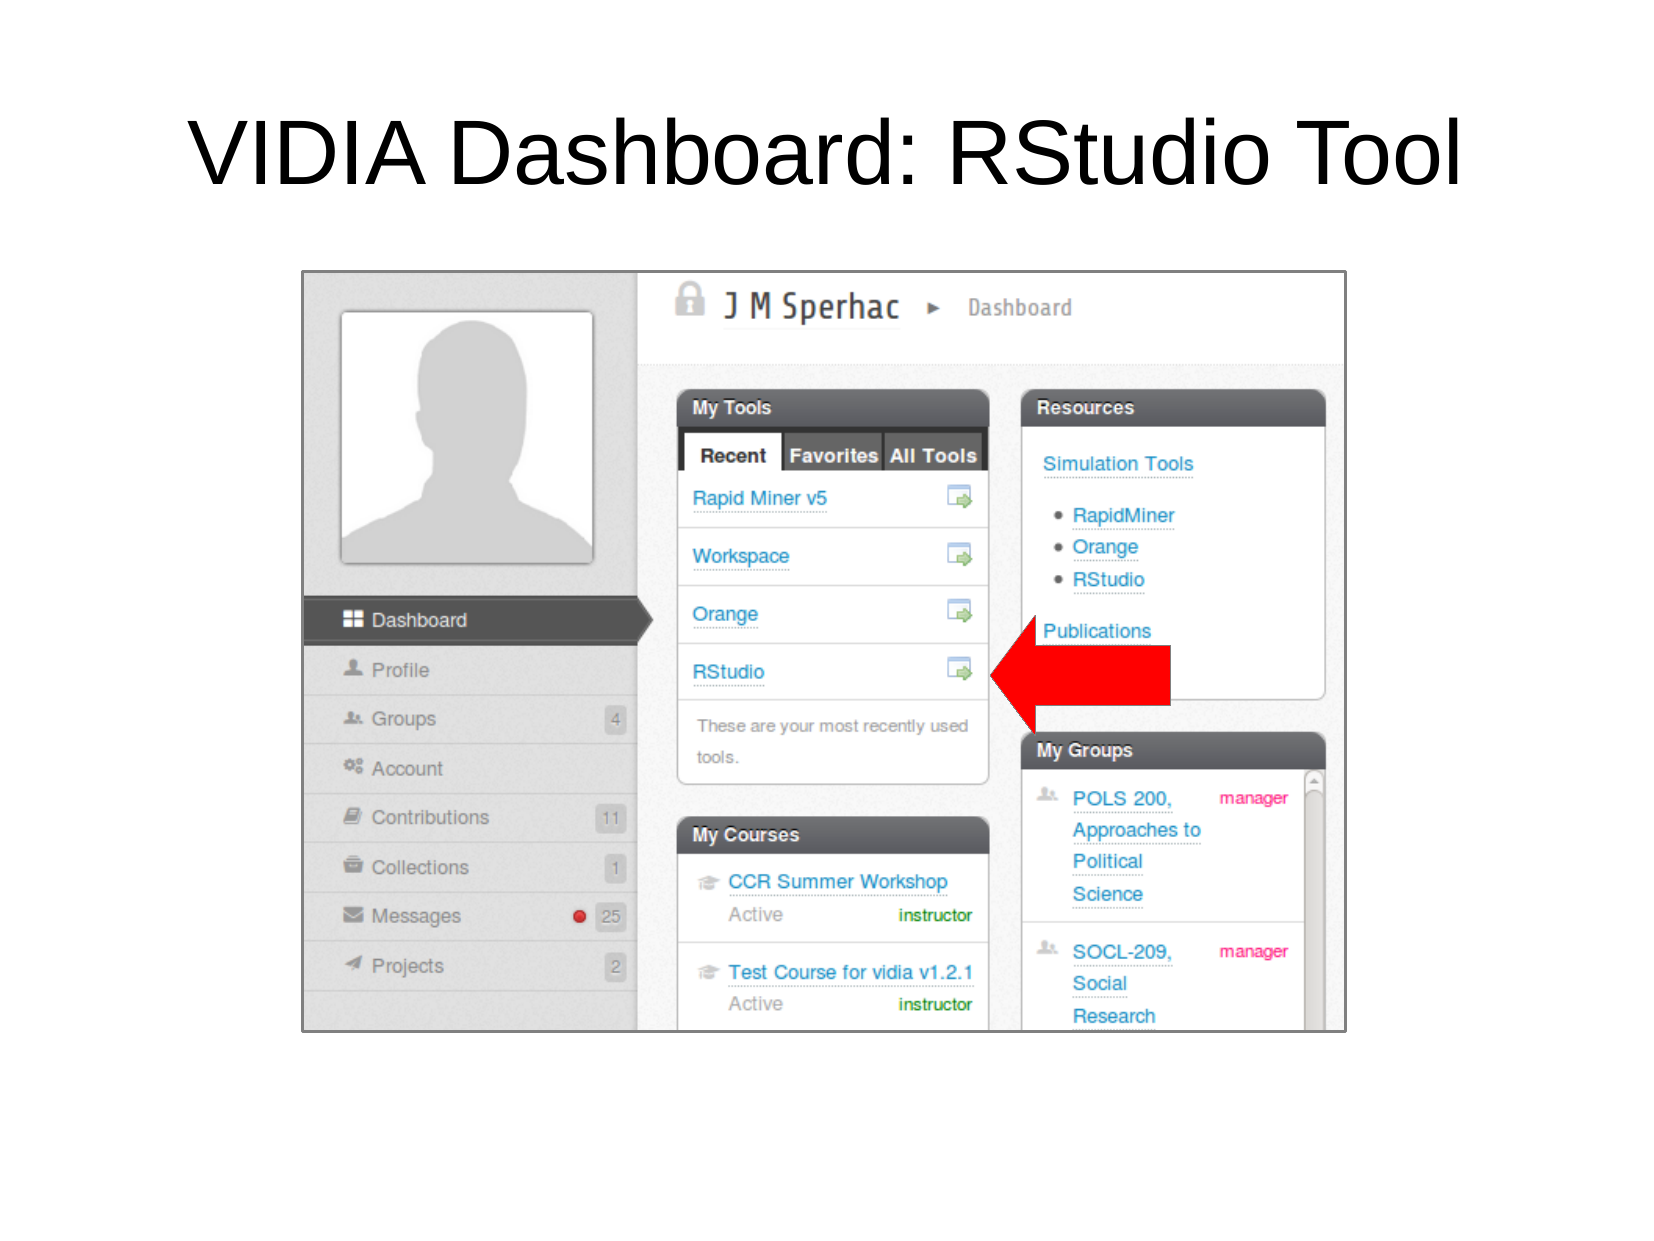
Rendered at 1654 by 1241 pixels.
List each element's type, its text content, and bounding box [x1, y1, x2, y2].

picture [303, 272, 1345, 1031]
text_box [990, 615, 1171, 736]
title VIDIA Dashboard: RStudio Tool [82, 49, 1571, 257]
